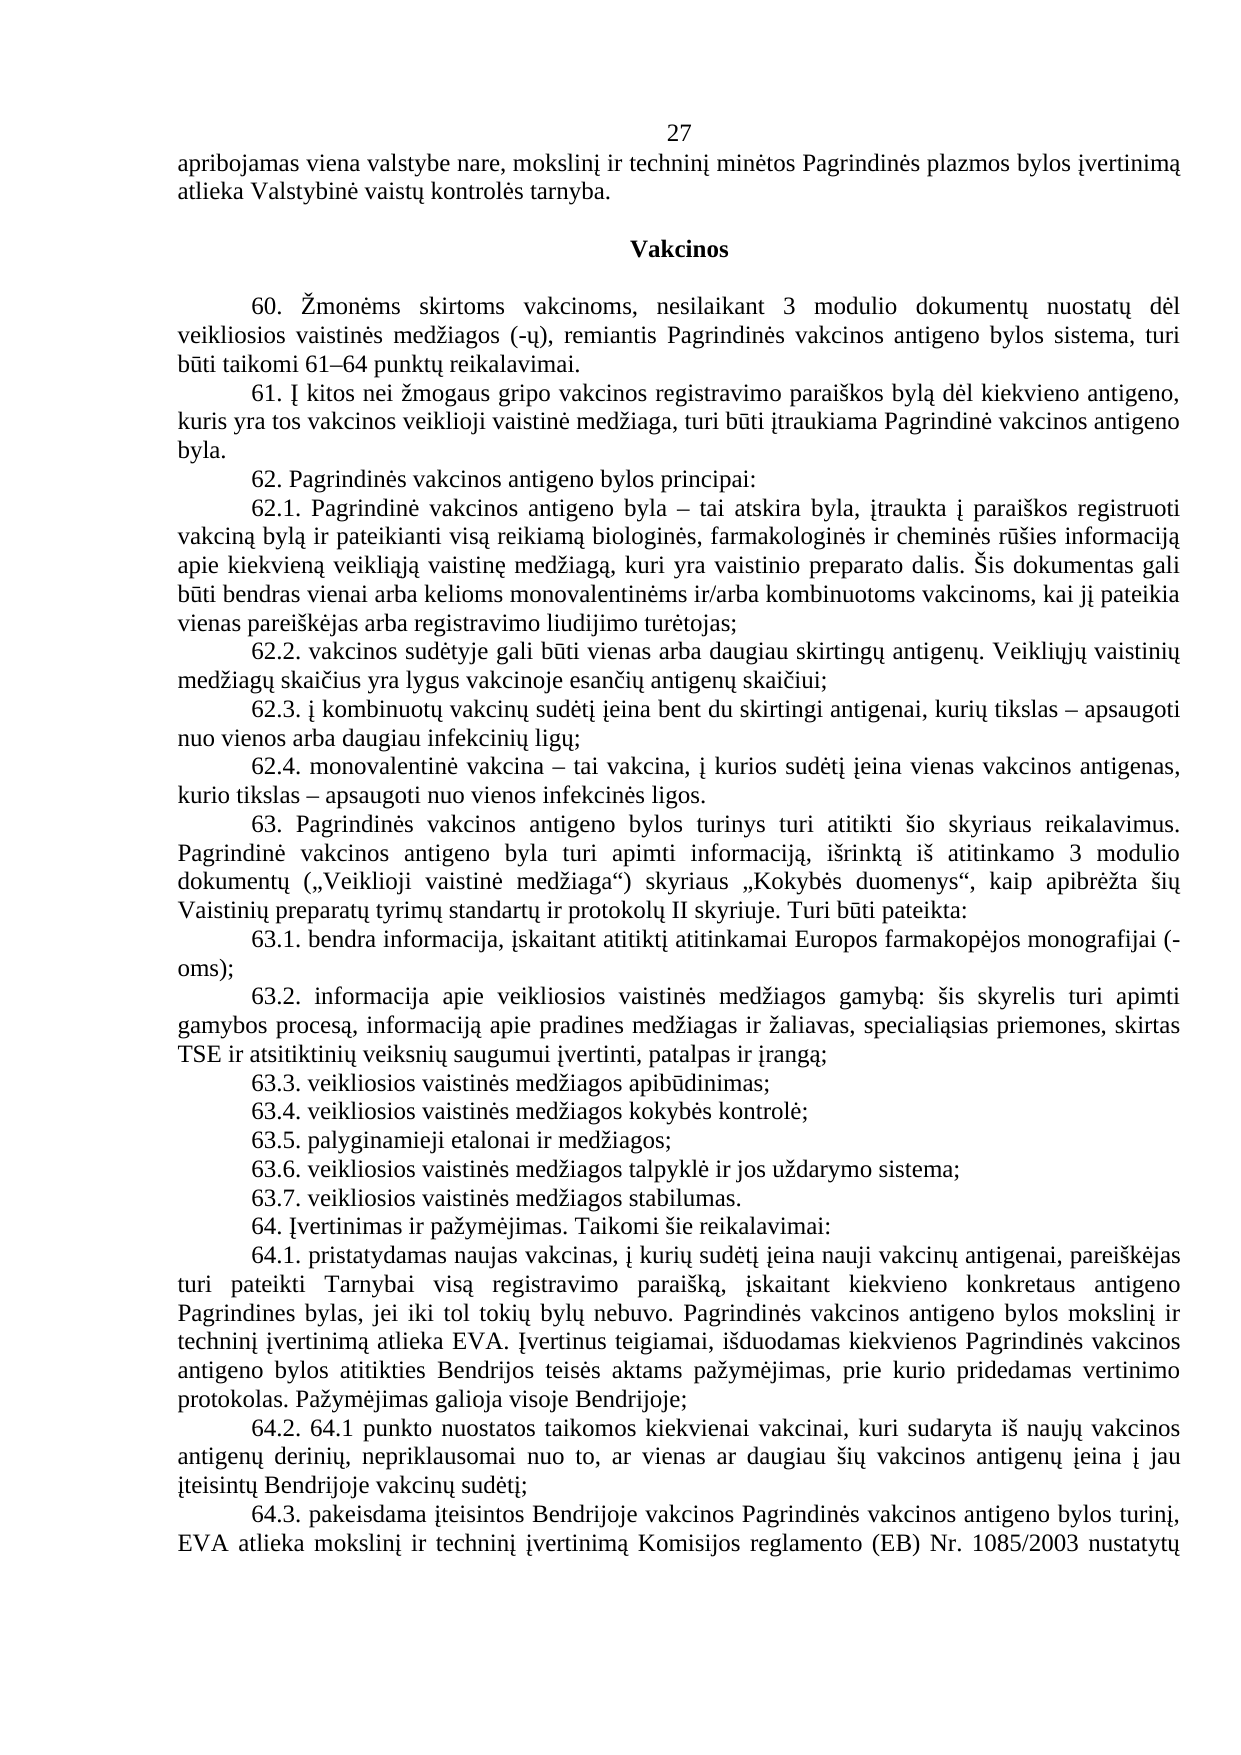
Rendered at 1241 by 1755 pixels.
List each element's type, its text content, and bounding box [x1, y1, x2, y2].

text apribojamas viena valstybe nare, mokslinį ir techninį minėtos Pagrindinės plazmos bylos įvertinimą atlieka Valstybinė vaistų kontrolės tarnyba. [177, 148, 1181, 205]
text 63.6. veikliosios vaistinės medžiagos talpyklė ir jos uždarymo sistema; [177, 1154, 1181, 1183]
text 62.3. į kombinuotų vakcinų sudėtį įeina bent du skirtingi antigenai, kurių tikslas – apsaugoti nuo vienos arba daugiau infekcinių ligų; [177, 694, 1181, 751]
text 64. Įvertinimas ir pažymėjimas. Taikomi šie reikalavimai: [177, 1211, 1181, 1240]
text 63.1. bendra informacija, įskaitant atitiktį atitinkamai Europos farmakopėjos monografijai (-oms); [177, 924, 1181, 981]
text 63.5. palyginamieji etalonai ir medžiagos; [177, 1125, 1181, 1154]
text 63. Pagrindinės vakcinos antigeno bylos turinys turi atitikti šio skyriaus reikalavimus. Pagrindinė vakcinos antigeno byla turi apimti informaciją, išrinktą iš atitinkamo 3 modulio dokumentų („Veiklioji vaistinė medžiaga“) skyriaus „Kokybės duomenys“, kaip apibrėžta šių Vaistinių preparatų tyrimų standartų ir protokolų II skyriuje. Turi būti pateikta: [177, 809, 1181, 924]
text 64.1. pristatydamas naujas vakcinas, į kurių sudėtį įeina nauji vakcinų antigenai, pareiškėjas turi pateikti Tarnybai visą registravimo paraišką, įskaitant kiekvieno konkretaus antigeno Pagrindines bylas, jei iki tol tokių bylų nebuvo. Pagrindinės vakcinos antigeno bylos mokslinį ir techninį įvertinimą atlieka EVA. Įvertinus teigiamai, išduodamas kiekvienos Pagrindinės vakcinos antigeno bylos atitikties Bendrijos teisės aktams pažymėjimas, prie kurio pridedamas vertinimo protokolas. Pažymėjimas galioja visoje Bendrijoje; [177, 1240, 1181, 1413]
text 63.7. veikliosios vaistinės medžiagos stabilumas. [177, 1183, 1181, 1211]
text 63.2. informacija apie veikliosios vaistinės medžiagos gamybą: šis skyrelis turi apimti gamybos procesą, informaciją apie pradines medžiagas ir žaliavas, specialiąsias priemones, skirtas TSE ir atsitiktinių veiksnių saugumui įvertinti, patalpas ir įrangą; [177, 981, 1181, 1068]
text 63.4. veikliosios vaistinės medžiagos kokybės kontrolė; [177, 1096, 1181, 1125]
text 62.2. vakcinos sudėtyje gali būti vienas arba daugiau skirtingų antigenų. Veikliųjų vaistinių medžiagų skaičius yra lygus vakcinoje esančių antigenų skaičiui; [177, 636, 1181, 694]
text 63.3. veikliosios vaistinės medžiagos apibūdinimas; [177, 1068, 1181, 1096]
text 60. Žmonėms skirtoms vakcinoms, nesilaikant 3 modulio dokumentų nuostatų dėl veikliosios vaistinės medžiagos (-ų), remiantis Pagrindinės vakcinos antigeno bylos sistema, turi būti taikomi 61–64 punktų reikalavimai. [177, 291, 1181, 378]
text 64.3. pakeisdama įteisintos Bendrijoje vakcinos Pagrindinės vakcinos antigeno bylos turinį, EVA atlieka mokslinį ir techninį įvertinimą Komisijos reglamento (EB) Nr. 1085/2003 nustatytų [177, 1499, 1181, 1556]
text 62. Pagrindinės vakcinos antigeno bylos principai: [177, 464, 1181, 493]
text Vakcinos [177, 234, 1181, 263]
text 62.4. monovalentinė vakcina – tai vakcina, į kurios sudėtį įeina vienas vakcinos antigenas, kurio tikslas – apsaugoti nuo vienos infekcinės ligos. [177, 751, 1181, 809]
text 64.2. 64.1 punkto nuostatos taikomos kiekvienai vakcinai, kuri sudaryta iš naujų vakcinos antigenų derinių, nepriklausomai nuo to, ar vienas ar daugiau šių vakcinos antigenų įeina į jau įteisintų Bendrijoje vakcinų sudėtį; [177, 1413, 1181, 1499]
text 62.1. Pagrindinė vakcinos antigeno byla – tai atskira byla, įtraukta į paraiškos registruoti vakciną bylą ir pateikianti visą reikiamą biologinės, farmakologinės ir cheminės rūšies informaciją apie kiekvieną veikliąją vaistinę medžiagą, kuri yra vaistinio preparato dalis. Šis dokumentas gali būti bendras vienai arba kelioms monovalentinėms ir/arba kombinuotoms vakcinoms, kai jį pateikia vienas pareiškėjas arba registravimo liudijimo turėtojas; [177, 493, 1181, 636]
text 61. Į kitos nei žmogaus gripo vakcinos registravimo paraiškos bylą dėl kiekvieno antigeno, kuris yra tos vakcinos veiklioji vaistinė medžiaga, turi būti įtraukiama Pagrindinė vakcinos antigeno byla. [177, 378, 1181, 464]
